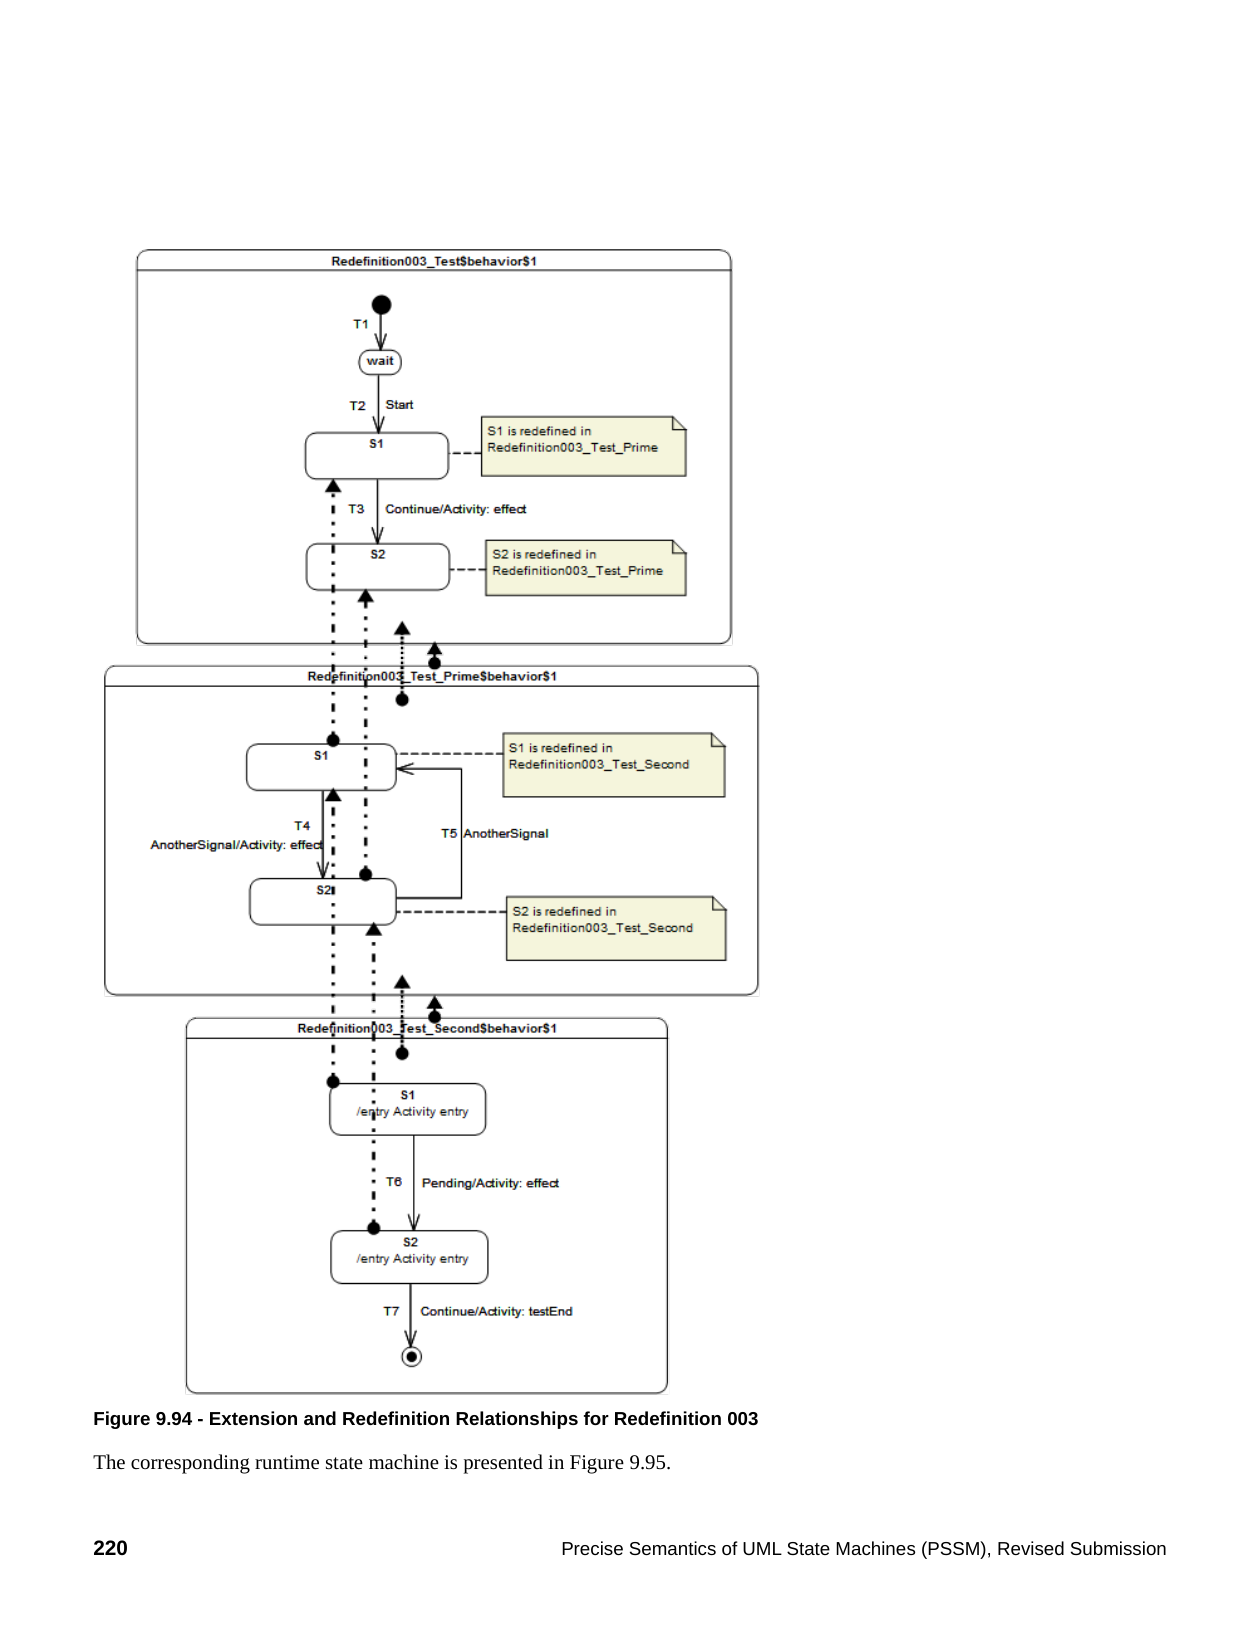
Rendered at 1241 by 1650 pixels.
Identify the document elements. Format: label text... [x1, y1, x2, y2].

text Figure 9.94 - Extension and Redefinition Relationships for Redefinition 003 [93, 1405, 832, 1429]
text The corresponding runtime state machine is presented in Figure 9.95. [93, 1405, 1164, 1474]
picture [93, 239, 770, 1405]
